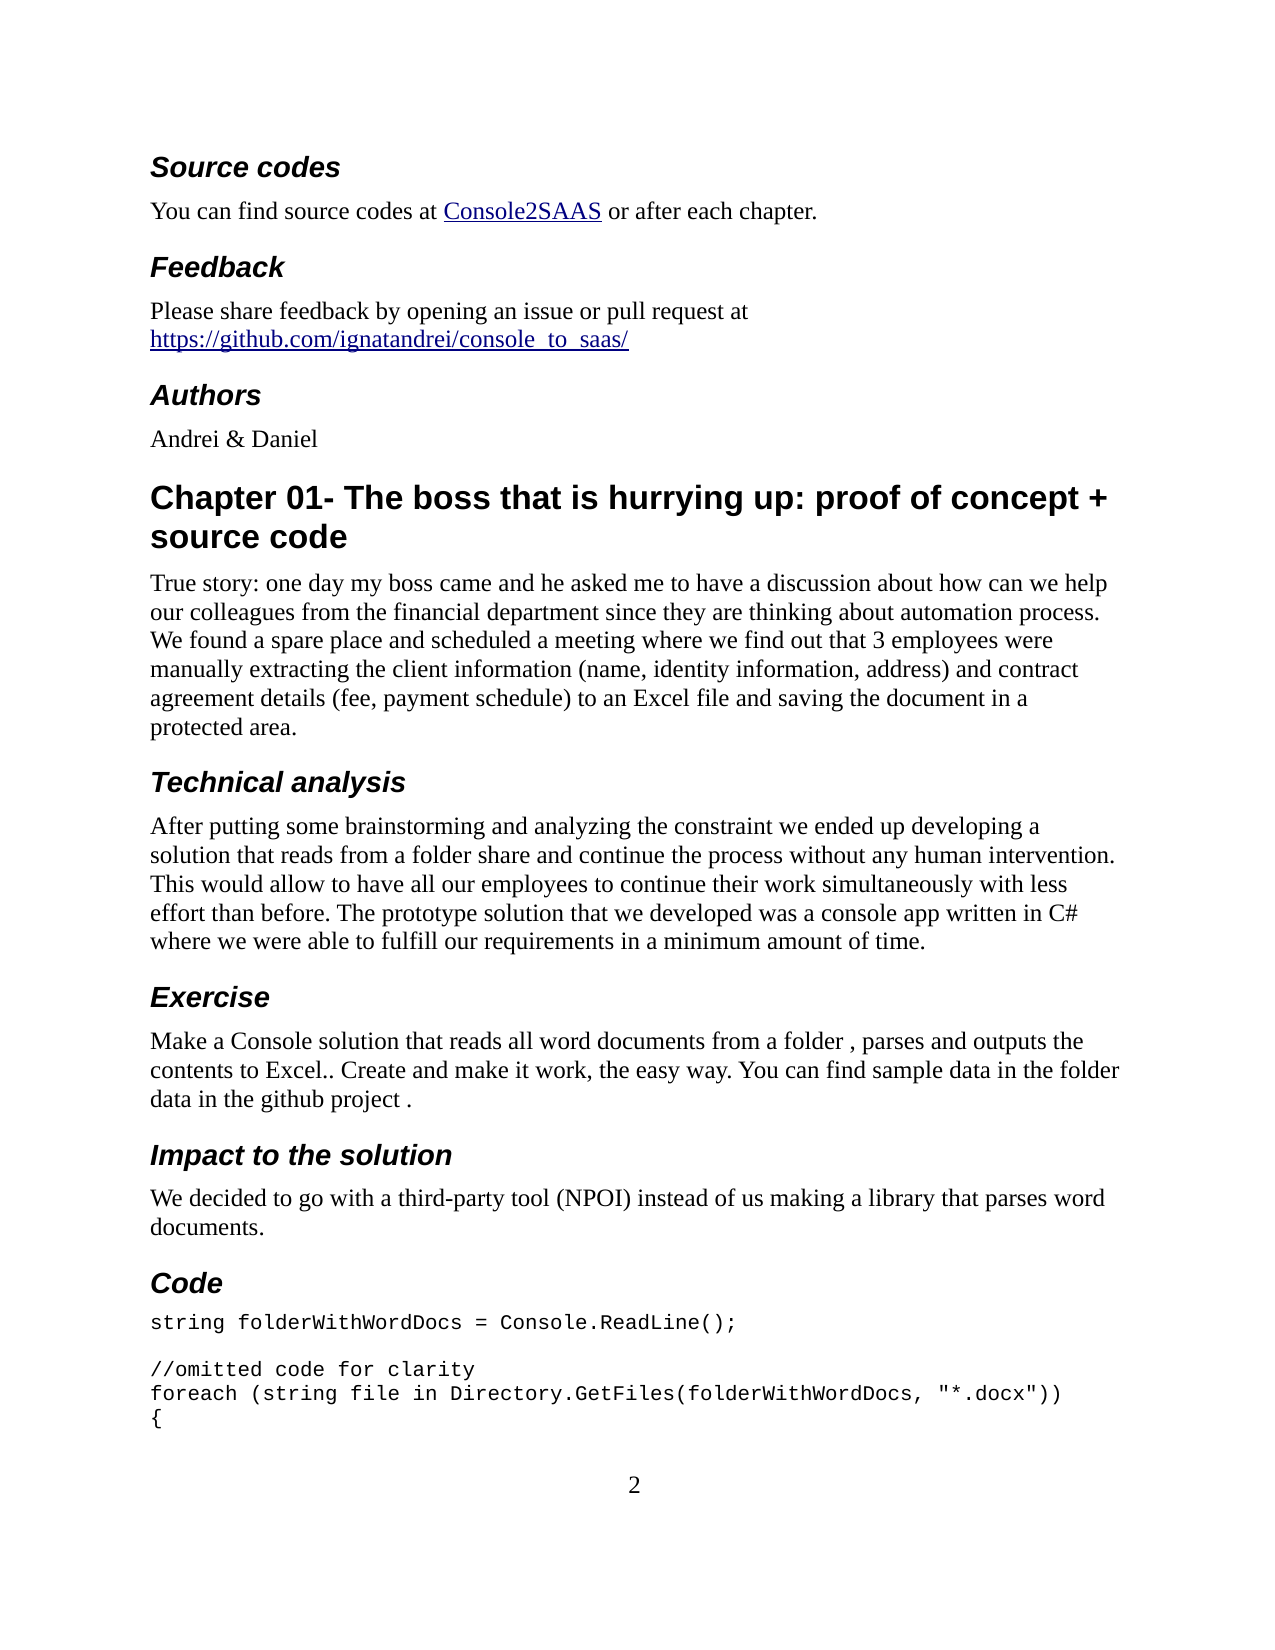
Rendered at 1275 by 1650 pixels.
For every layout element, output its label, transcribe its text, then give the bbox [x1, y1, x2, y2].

text { [150, 1407, 1125, 1430]
text Please share feedback by opening an issue or pull request at https://github.com/ignatandrei/console_to_saas/ [150, 296, 1125, 353]
text You can find source codes at Console2SAAS or after each chapter. [150, 196, 1125, 225]
text string folderWithWordDocs = Console.ReadLine(); [150, 1312, 1125, 1336]
subtitle Technical analysis [150, 765, 1125, 799]
subtitle Impact to the solution [150, 1137, 1125, 1171]
text foreach (string file in Directory.GetFiles(folderWithWordDocs, "*.docx")) [150, 1383, 1125, 1407]
text //omitted code for clarity [150, 1359, 1125, 1383]
text True story: one day my boss came and he asked me to have a discussion about how can we help our colleagues from the financial department since they are thinking about automation process. We found a spare place and scheduled a meeting where we find out that 3 employees were manually extracting the client information (name, identity information, address) and contract agreement details (fee, payment schedule) to an Excel file and saving the document in a protected area. [150, 568, 1125, 740]
subtitle Authors [150, 378, 1125, 412]
text Andrei & Daniel [150, 424, 1125, 453]
text After putting some brainstorming and analyzing the constraint we ended up developing a solution that reads from a folder share and continue the process without any human intervention. This would allow to have all our employees to continue their work simultaneously with less effort than before. The prototype solution that we developed was a console app written in C# where we were able to fulfill our requirements in a minimum amount of time. [150, 811, 1125, 955]
subtitle Chapter 01- The boss that is hurrying up: proof of concept + source code [150, 478, 1125, 555]
subtitle Feedback [150, 250, 1125, 283]
text We decided to go with a third-party tool (NPOI) instead of us making a library that parses word documents. [150, 1183, 1125, 1241]
subtitle Source codes [150, 150, 1125, 183]
subtitle Exercise [150, 980, 1125, 1014]
text Make a Console solution that reads all word documents from a folder , parses and outputs the contents to Excel.. Create and make it work, the easy way. You can find sample data in the folder data in the github project . [150, 1026, 1125, 1112]
subtitle Code [150, 1266, 1125, 1299]
